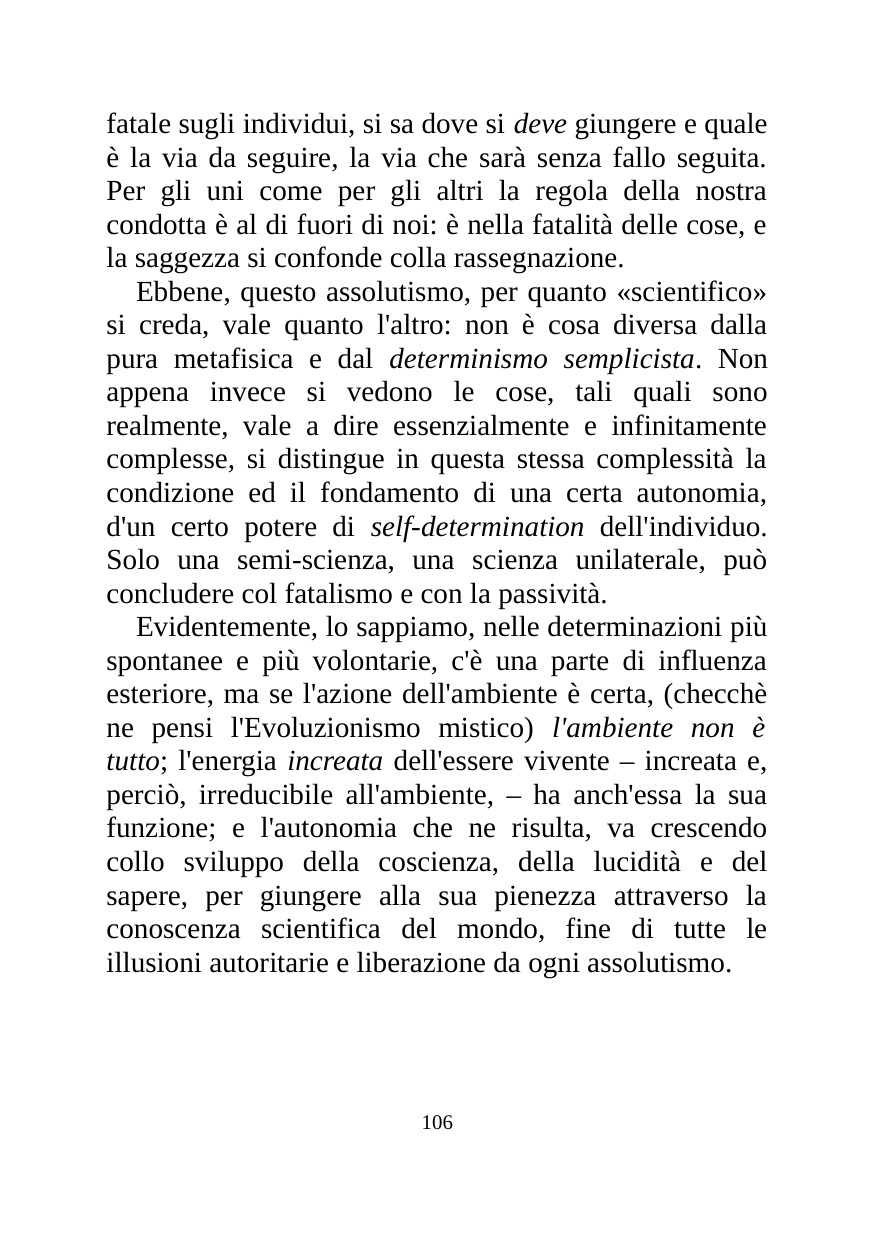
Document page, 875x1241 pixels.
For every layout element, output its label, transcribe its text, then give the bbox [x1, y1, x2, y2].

text Evidentemente, lo sappiamo, nelle determinazioni più spontanee e più volontarie, c'è una parte di influenza esteriore, ma se l'azione dell'ambiente è certa, (checchè ne pensi l'Evoluzionismo mistico) l'ambiente non è tutto; l'energia increata dell'essere vivente – increata e, perciò, irreducibile all'ambiente, – ha anch'essa la sua funzione; e l'autonomia che ne risulta, va crescendo collo sviluppo della coscienza, della lucidità e del sapere, per giungere alla sua pienezza attraverso la conoscenza scientifica del mondo, fine di tutte le illusioni autoritarie e liberazione da ogni assolutismo. [106, 609, 768, 978]
text Ebbene, questo assolutismo, per quanto «scientifico» si creda, vale quanto l'altro: non è cosa diversa dalla pura metafisica e dal determinismo semplicista. Non appena invece si vedono le cose, tali quali sono realmente, vale a dire essenzialmente e infinitamente complesse, si distingue in questa stessa complessità la condizione ed il fondamento di una certa autonomia, d'un certo potere di self-determination dell'individuo. Solo una semi-scienza, una scienza unilaterale, può concludere col fatalismo e con la passività. [106, 274, 768, 609]
text fatale sugli individui, si sa dove si deve giungere e quale è la via da seguire, la via che sarà senza fallo seguita. Per gli uni come per gli altri la regola della nostra condotta è al di fuori di noi: è nella fatalità delle cose, e la saggezza si confonde colla rassegnazione. [106, 106, 768, 274]
